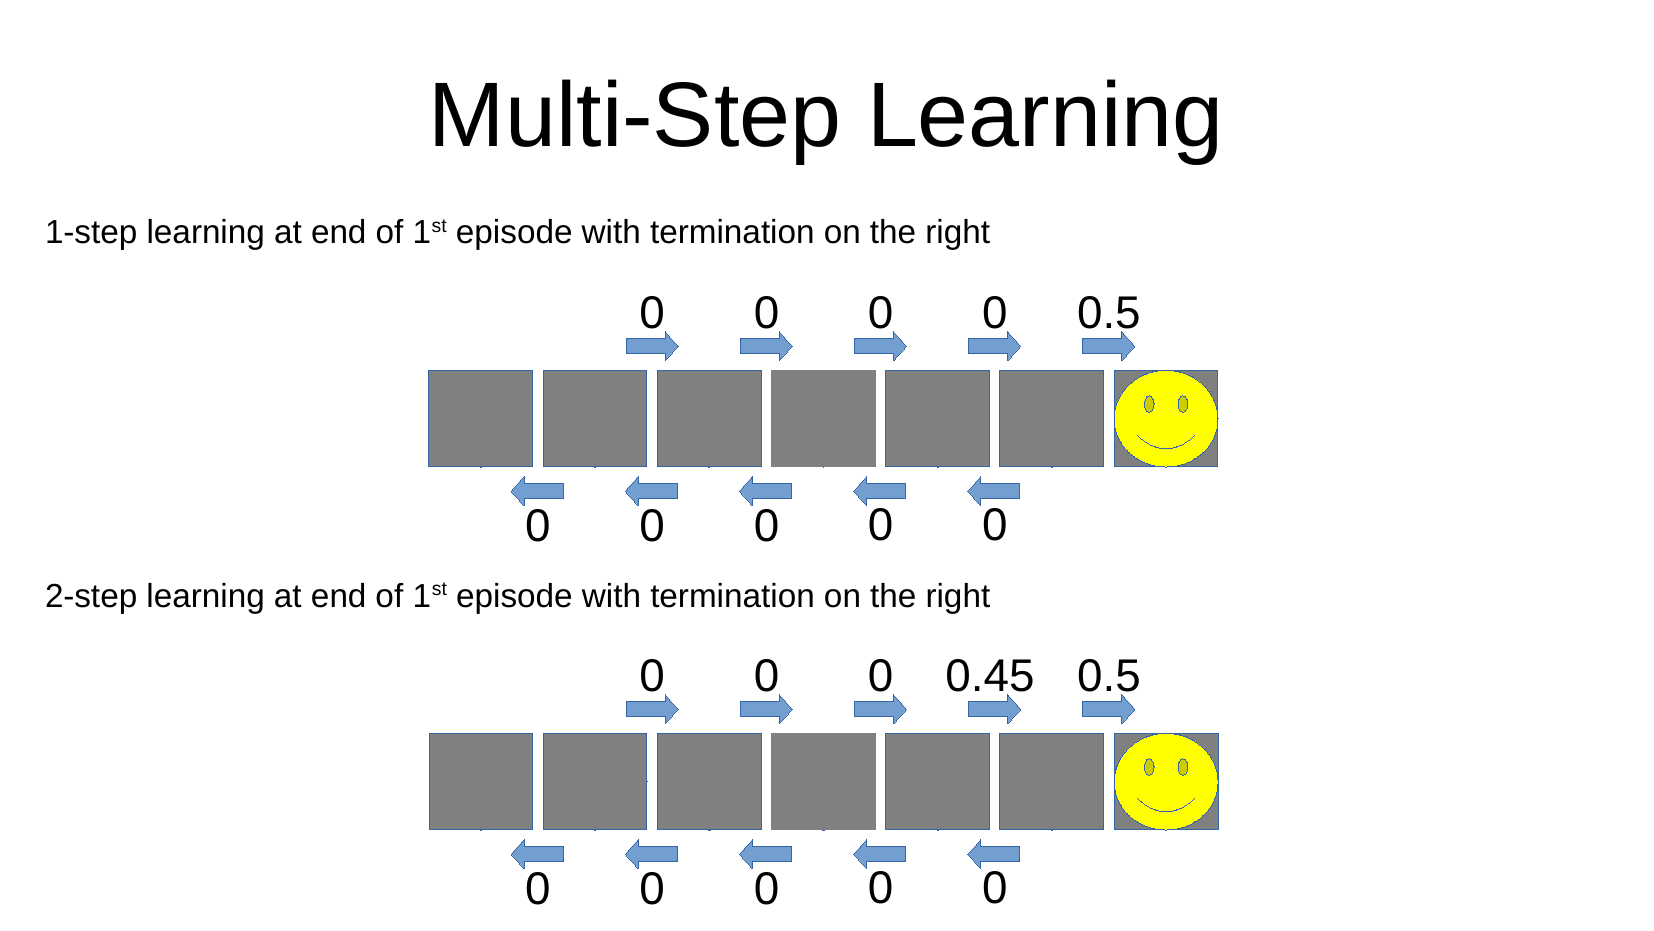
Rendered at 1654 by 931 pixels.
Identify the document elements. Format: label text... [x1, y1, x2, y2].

title 0 [844, 286, 917, 342]
title 0 [844, 649, 917, 705]
title Multi-Step Learning [82, 37, 1571, 193]
text_box [739, 839, 792, 859]
title 0 [730, 859, 803, 917]
text_box [771, 370, 876, 468]
text_box [854, 705, 907, 724]
text_box [968, 342, 1021, 361]
title 0 [615, 286, 689, 342]
text_box [625, 839, 678, 859]
text_box [1114, 733, 1219, 831]
text_box [657, 370, 762, 468]
title 0 [730, 286, 803, 342]
text_box [739, 476, 792, 496]
title 1-step learning at end of 1st episode with termination on the right [45, 180, 1081, 286]
text_box [543, 370, 647, 468]
title 0.45 [945, 649, 1036, 727]
text_box [885, 733, 990, 831]
text_box [625, 476, 678, 496]
text_box [853, 476, 906, 495]
text_box [657, 733, 762, 831]
text_box [740, 705, 793, 724]
title 0.5 [1072, 646, 1146, 705]
text_box [740, 342, 793, 361]
text_box [626, 705, 679, 724]
text_box [626, 342, 679, 361]
text_box [1114, 370, 1219, 468]
text_box [428, 370, 533, 468]
text_box [999, 733, 1104, 831]
text_box [1082, 342, 1135, 361]
text_box [771, 733, 876, 831]
text_box [967, 839, 1020, 858]
title 0 [958, 495, 1032, 543]
title 2-step learning at end of 1st episode with termination on the right [45, 543, 1081, 649]
title 0 [501, 496, 575, 543]
text_box [885, 370, 990, 468]
text_box [853, 839, 906, 858]
title 0 [730, 496, 803, 543]
text_box [999, 370, 1104, 468]
text_box [429, 733, 533, 831]
title 0.5 [1072, 283, 1146, 342]
title 0 [730, 649, 803, 705]
title 0 [844, 858, 917, 917]
text_box [511, 839, 564, 859]
text_box [543, 733, 648, 831]
title 0 [958, 858, 1032, 917]
title 0 [958, 286, 1032, 342]
title 0 [615, 496, 689, 543]
text_box [511, 476, 564, 496]
title 0 [615, 859, 689, 917]
text_box [854, 342, 907, 361]
title 0 [501, 859, 575, 917]
text_box [1082, 705, 1135, 724]
text_box [967, 476, 1020, 495]
title 0 [844, 495, 917, 543]
title 0 [615, 649, 689, 705]
